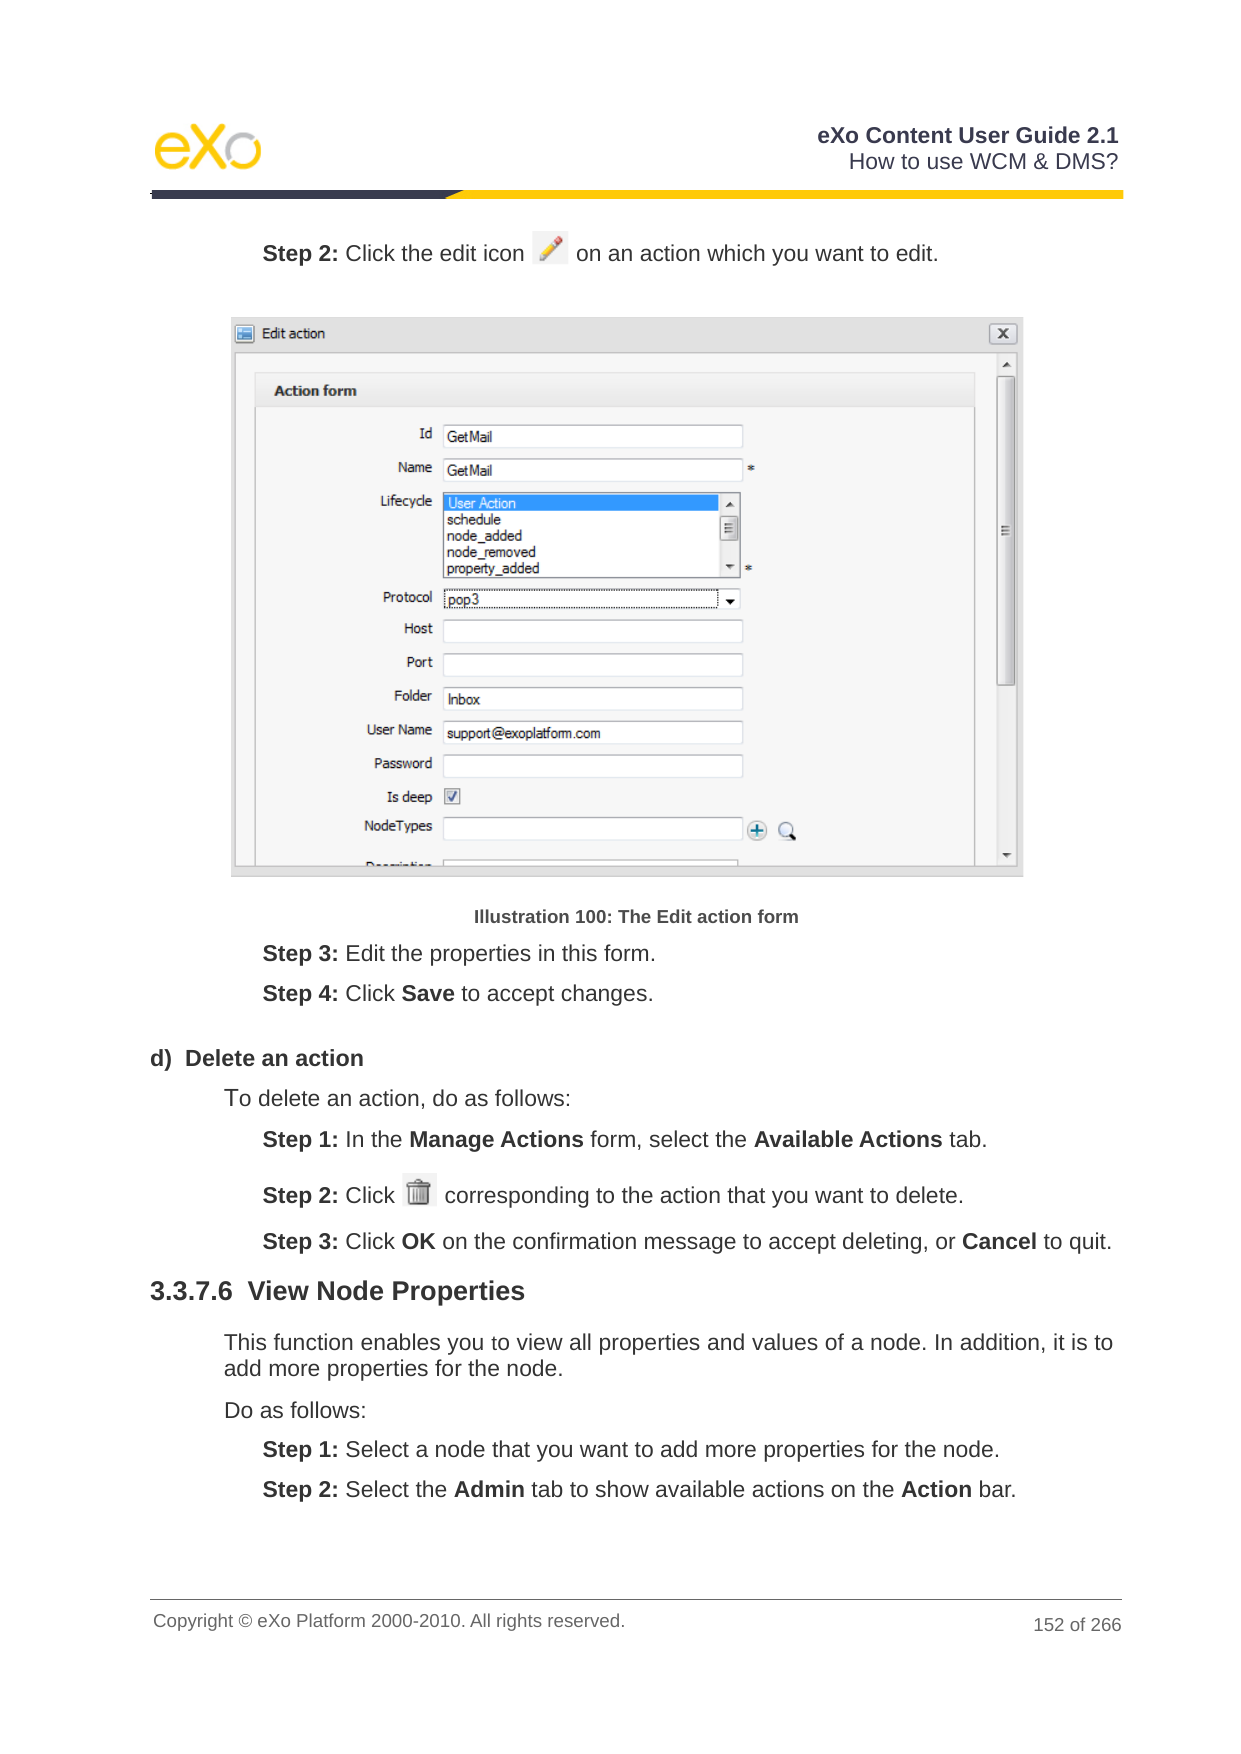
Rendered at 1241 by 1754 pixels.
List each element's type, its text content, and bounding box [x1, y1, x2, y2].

list Step 2: Clickcorresponding to the action that you want to delete. [225, 1179, 1122, 1214]
list Step 4: Click Save to accept changes. [225, 980, 1122, 1006]
picture [402, 1173, 437, 1208]
picture [155, 123, 262, 170]
text Do as follows: [224, 1397, 1122, 1423]
list Step 3: Edit the properties in this form. [225, 903, 1122, 967]
text To delete an action, do as follows: [150, 1083, 1122, 1112]
list Step 2: Select the Admin tab to show available actions on the Action bar. [225, 1476, 1122, 1502]
list Step 1: Select a node that you want to add more properties for the node. [225, 1436, 1122, 1462]
list Illustration 103: The Edit action form [231, 903, 1042, 927]
picture [151, 190, 1124, 199]
list Step 2: Click the edit iconon an action which you want to edit. [225, 237, 1122, 272]
text This function enables you to view all properties and values of a node. In addition, it is to add more properties for the node. [150, 1329, 1122, 1382]
list Step 1: In the Manage Actions form, select the Available Actions tab. [225, 1126, 1122, 1153]
subtitle View Node Properties [150, 1275, 1122, 1306]
picture [532, 231, 569, 266]
picture [231, 317, 1024, 877]
list Step 3: Click OK on the confirmation message to accept deleting, or Cancel to quit. [225, 1228, 1122, 1254]
